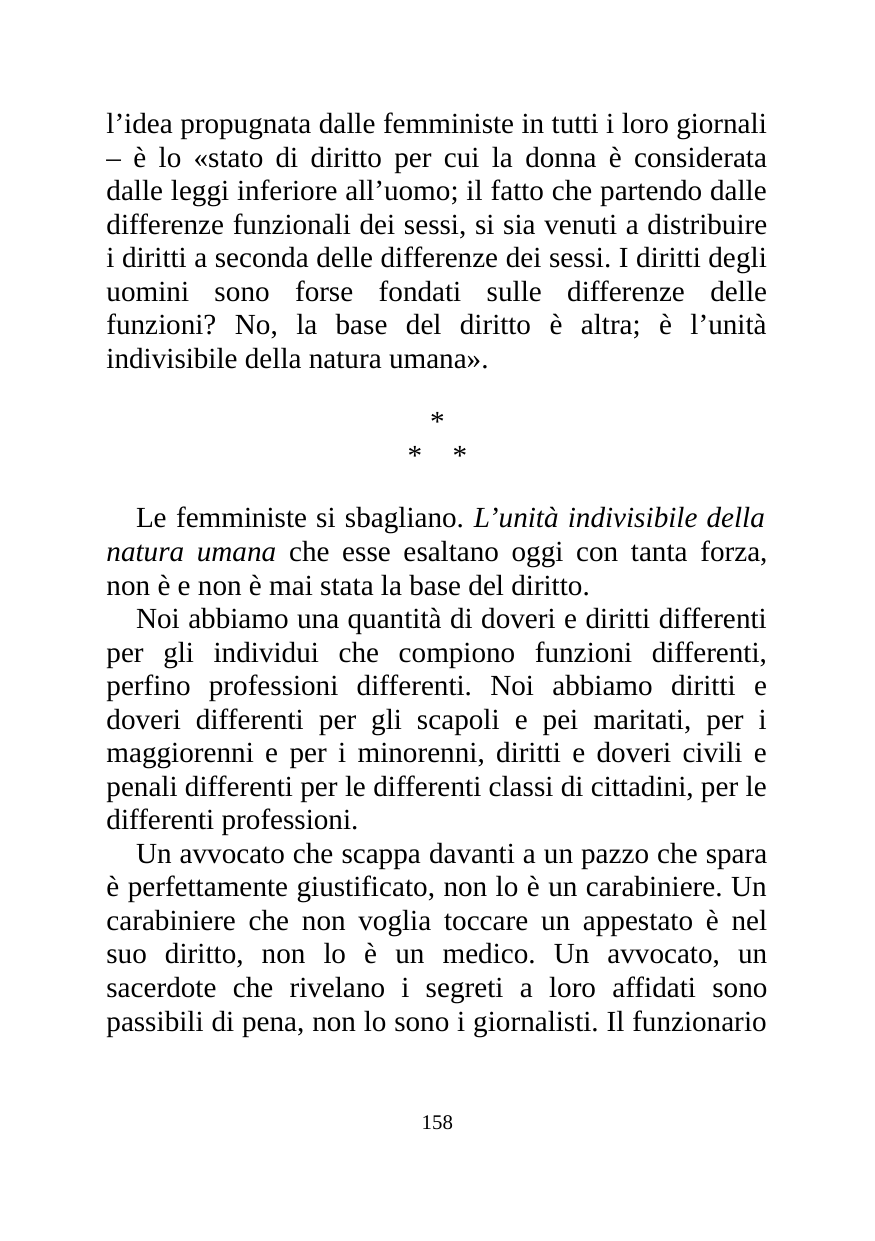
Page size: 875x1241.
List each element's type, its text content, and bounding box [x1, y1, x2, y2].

text Noi abbiamo una quantità di doveri e diritti differenti per gli individui che compiono funzioni differenti, perfino professioni differenti. Noi abbiamo diritti e doveri differenti per gli scapoli e pei maritati, per i maggiorenni e per i minorenni, diritti e doveri civili e penali differenti per le differenti classi di cittadini, per le differenti professioni. [106, 601, 768, 836]
text l’idea propugnata dalle femministe in tutti i loro giornali – è lo «stato di diritto per cui la donna è considerata dalle leggi inferiore all’uomo; il fatto che partendo dalle differenze funzionali dei sessi, si sia venuti a distribuire i diritti a seconda delle differenze dei sessi. I diritti degli uomini sono forse fondati sulle differenze delle funzioni? No, la base del diritto è altra; è l’unità indivisibile della natura umana». [106, 106, 768, 374]
text Un avvocato che scappa davanti a un pazzo che spara è perfettamente giustificato, non lo è un carabiniere. Un carabiniere che non voglia toccare un appestato è nel suo diritto, non lo è un medico. Un avvocato, un sacerdote che rivelano i segreti a loro affidati sono passibili di pena, non lo sono i giornalisti. Il funzionario [106, 836, 768, 1037]
text * * * [106, 404, 768, 471]
text Le femministe si sbagliano. L’unità indivisibile della natura umana che esse esaltano oggi con tanta forza, non è e non è mai stata la base del diritto. [106, 501, 768, 601]
